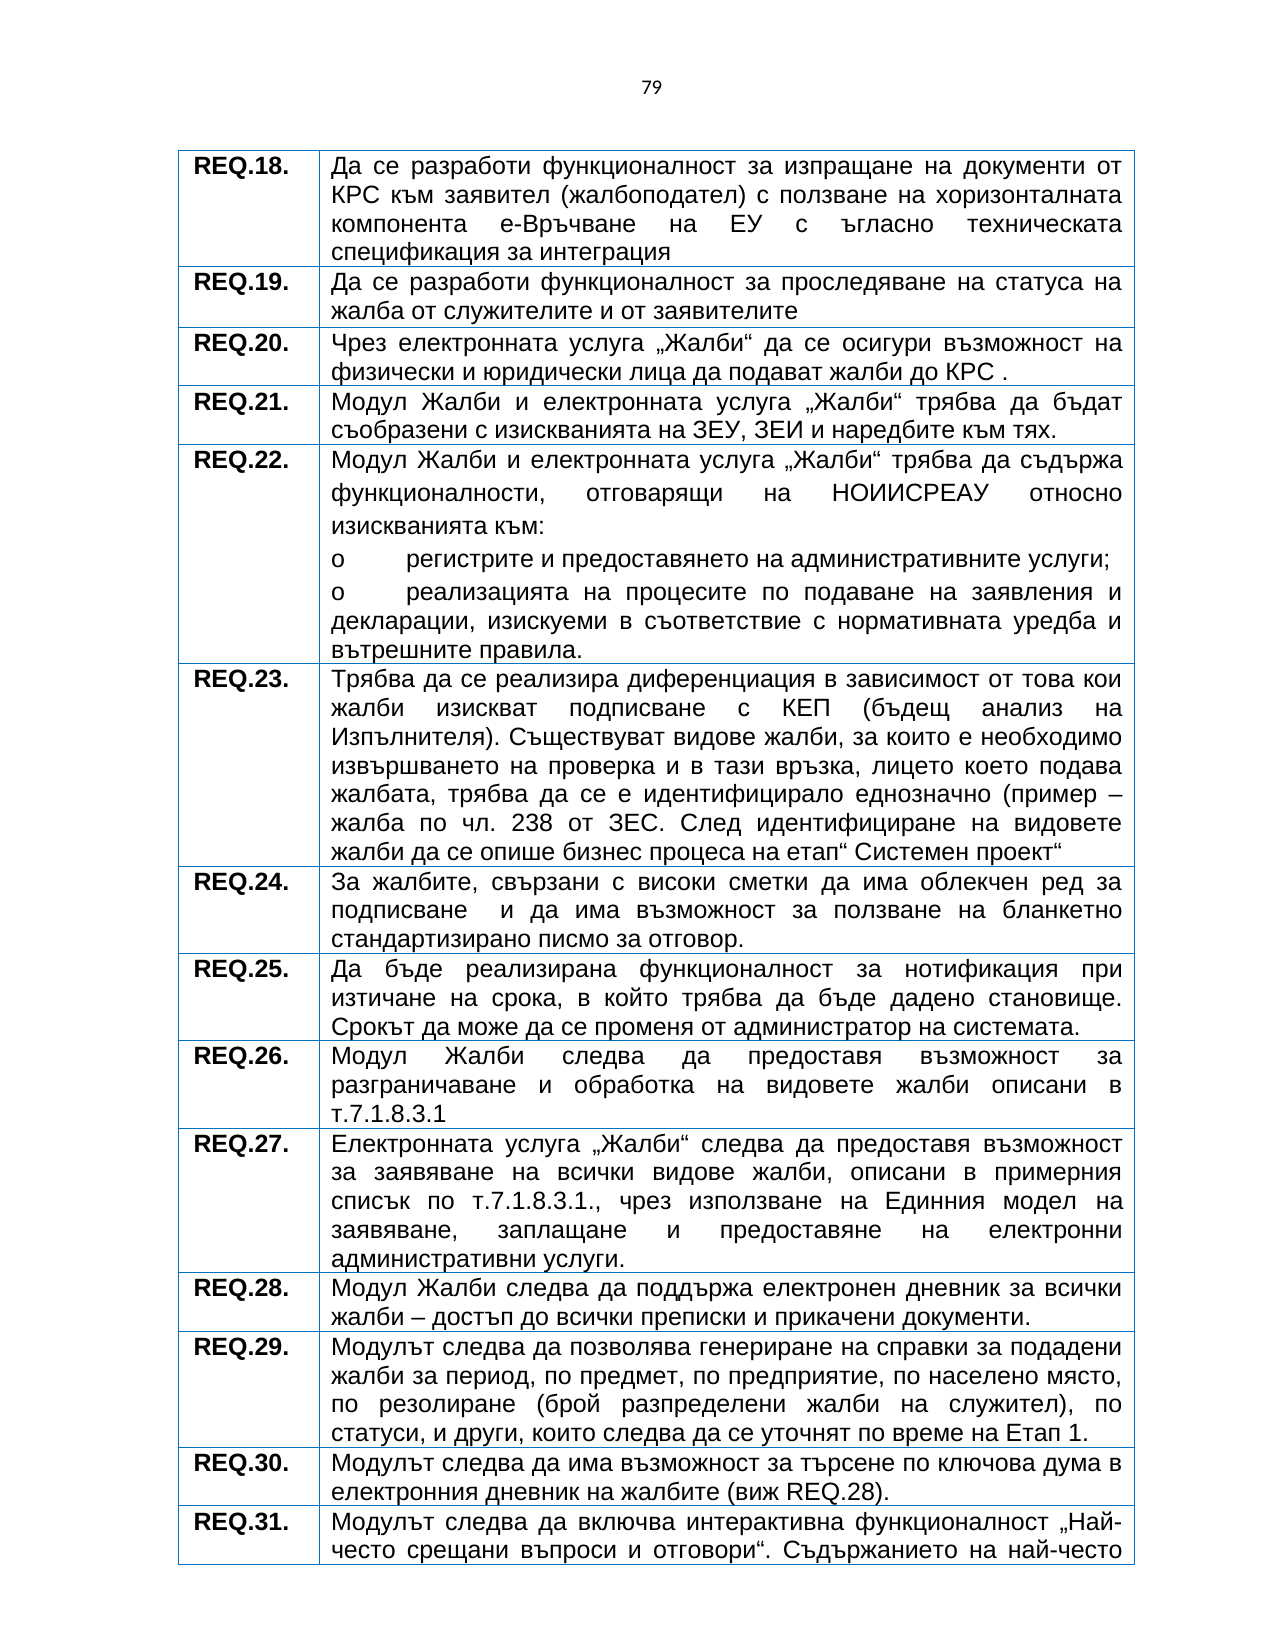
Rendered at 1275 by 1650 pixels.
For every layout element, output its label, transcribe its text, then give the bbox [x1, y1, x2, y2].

table_cell Модулът следва да включва интерактивна функционалност „Най-често срещани въпроси и отговори“. Съдържанието на най-често [320, 1506, 1134, 1564]
table_cell [179, 867, 319, 953]
table_cell Да бъде реализирана функционалност за нотификация при изтичане на срока, в който трябва да бъде дадено становище. Срокът да може да се променя от администратор на системата. [320, 954, 1134, 1040]
table_cell [179, 664, 319, 866]
table_cell [179, 445, 319, 663]
table_cell [179, 1332, 319, 1447]
table_cell [179, 267, 319, 327]
table_cell [179, 386, 319, 444]
table_cell [179, 151, 319, 266]
table_cell [179, 954, 319, 1040]
table_cell Електронната услуга „Жалби“ следва да предоставя възможност за заявяване на всички видове жалби, описани в примерния списък по т.7.1.8.3.1., чрез използване на Единния модел на заявяване, заплащане и предоставяне на електронни административни услуги. [320, 1129, 1134, 1272]
table_cell Модул Жалби следва да предоставя възможност за разграничаване и обработка на видовете жалби описани в т.7.1.8.3.1 [320, 1041, 1134, 1127]
table_cell [179, 1273, 319, 1331]
table_cell За жалбите, свързани с високи сметки да има облекчен ред за подписване и да има възможност за ползване на бланкетно стандартизирано писмо за отговор. [320, 867, 1134, 953]
table_cell Чрез електронната услуга „Жалби“ да се осигури възможност на физически и юридически лица да подават жалби до КРС . [320, 328, 1134, 385]
table_cell [179, 328, 319, 385]
table_cell Модул Жалби и електронната услуга „Жалби“ трябва да бъдат съобразени с изискванията на ЗЕУ, ЗЕИ и наредбите към тях. [320, 386, 1134, 444]
table_cell Модулът следва да има възможност за търсене по ключова дума в електронния дневник на жалбите (виж REQ.28). [320, 1448, 1134, 1505]
table_cell [179, 1506, 319, 1564]
table_cell Модул Жалби и електронната услуга „Жалби“ трябва да съдържа функционалности, отговарящи на НОИИСРЕАУ относно изискванията към: o регистрите и предоставянето на административните услуги; o реализацията на процесите по подаване на заявления и декларации, изискуеми в съответствие с нормативната уредба и вътрешните правила. [320, 445, 1134, 663]
table_cell [179, 1129, 319, 1272]
table_cell [179, 1448, 319, 1505]
table_cell Модулът следва да позволява генериране на справки за подадени жалби за период, по предмет, по предприятие, по населено място, по резолиране (брой разпределени жалби на служител), по статуси, и други, които следва да се уточнят по време на Етап 1. [320, 1332, 1134, 1447]
table_cell [179, 1041, 319, 1127]
table_cell Трябва да се реализира диференциация в зависимост от това кои жалби изискват подписване с КЕП (бъдещ анализ на Изпълнителя). Съществуват видове жалби, за които е необходимо извършването на проверка и в тази връзка, лицето което подава жалбата, трябва да се е идентифицирало еднозначно (пример – жалба по чл. 238 от ЗЕС. След идентифициране на видовете жалби да се опише бизнес процеса на етап“ Системен проект“ [320, 664, 1134, 866]
table_cell Да се разработи функционалност за изпращане на документи от КРС към заявител (жалбоподател) с ползване на хоризонталната компонента е-Връчване на ЕУ с ъгласно техническата спецификация за интеграция [320, 151, 1134, 266]
table_cell Модул Жалби следва да поддържа електронен дневник за всички жалби – достъп до всички преписки и прикачени документи. [320, 1273, 1134, 1331]
table_cell Да се разработи функционалност за проследяване на статуса на жалба от служителите и от заявителите [320, 267, 1134, 327]
